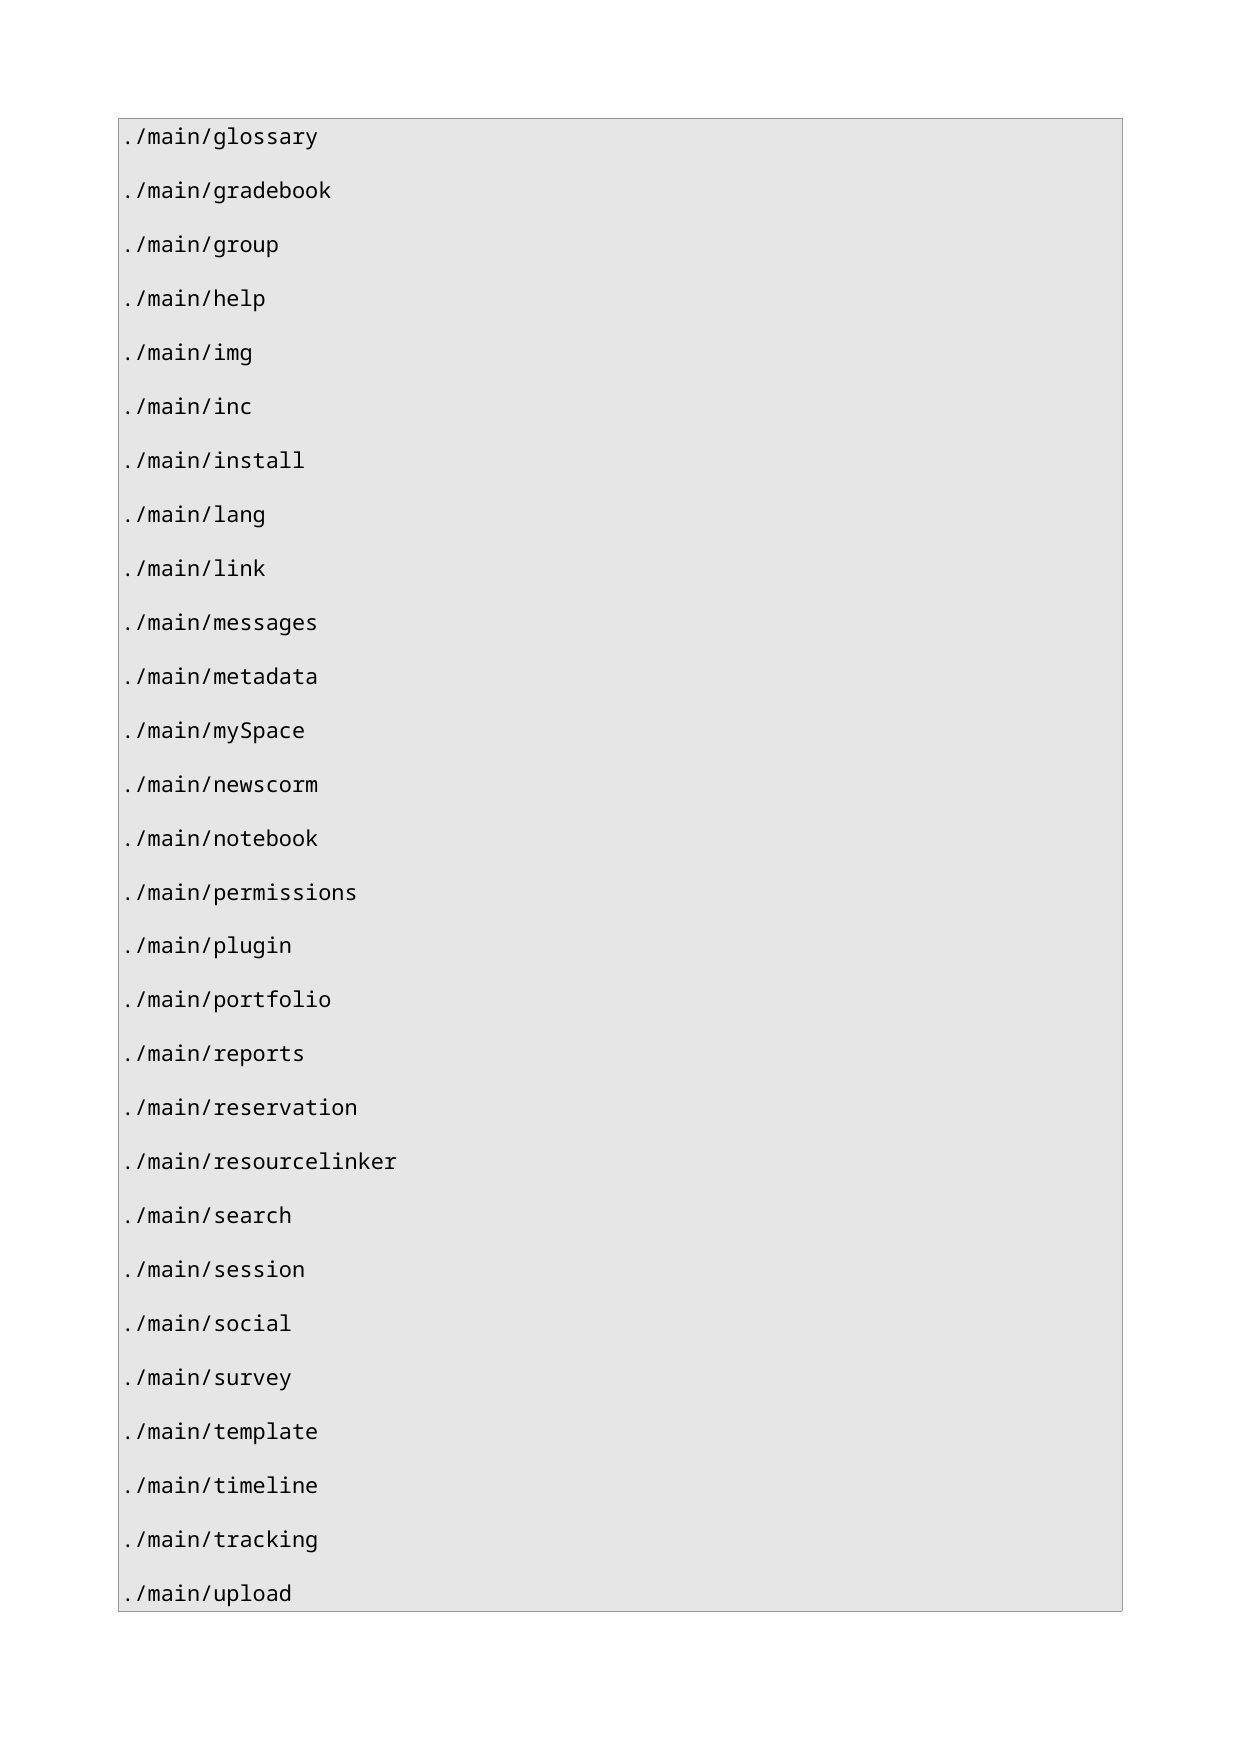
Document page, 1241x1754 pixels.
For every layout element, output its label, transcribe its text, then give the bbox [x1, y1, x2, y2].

text ./main/inc [119, 388, 1122, 421]
text ./main/lang [119, 496, 1122, 529]
text ./main/survey [119, 1359, 1122, 1392]
text ./main/plugin [119, 927, 1122, 960]
text ./main/glossary [119, 119, 1122, 151]
text ./main/group [119, 226, 1122, 259]
text ./main/timeline [119, 1467, 1122, 1500]
text ./main/img [119, 334, 1122, 367]
text ./main/gradebook [119, 172, 1122, 205]
text ./main/newscorm [119, 766, 1122, 798]
text ./main/install [119, 442, 1122, 475]
text ./main/portfolio [119, 981, 1122, 1014]
text ./main/resourcelinker [119, 1143, 1122, 1176]
text ./main/messages [119, 604, 1122, 637]
text ./main/session [119, 1251, 1122, 1284]
text ./main/reservation [119, 1089, 1122, 1122]
text ./main/notebook [119, 819, 1122, 852]
text ./main/search [119, 1197, 1122, 1230]
text ./main/tracking [119, 1521, 1122, 1554]
text ./main/upload [119, 1575, 1122, 1611]
text ./main/template [119, 1413, 1122, 1446]
text ./main/mySpace [119, 712, 1122, 744]
text ./main/social [119, 1305, 1122, 1338]
text ./main/metadata [119, 658, 1122, 691]
text ./main/link [119, 550, 1122, 583]
text ./main/reports [119, 1035, 1122, 1068]
text ./main/help [119, 280, 1122, 313]
text ./main/permissions [119, 873, 1122, 906]
